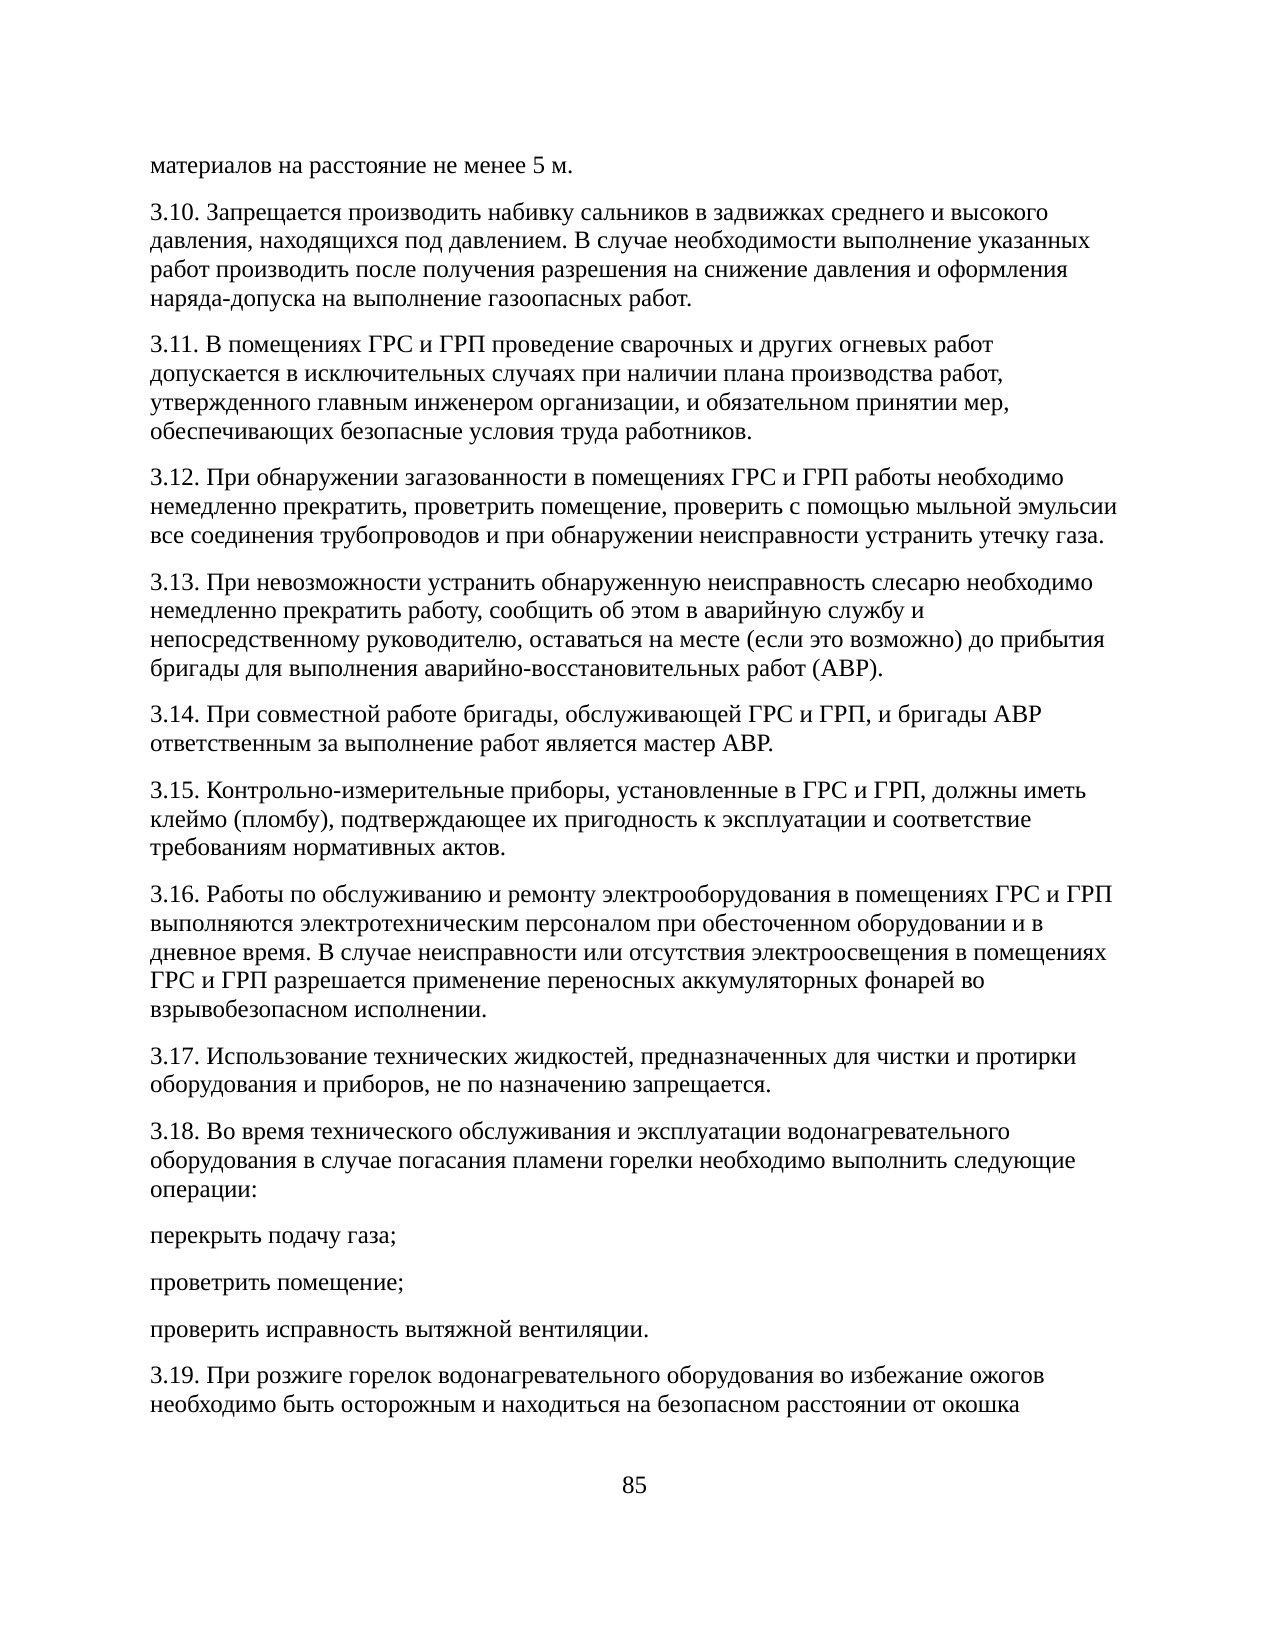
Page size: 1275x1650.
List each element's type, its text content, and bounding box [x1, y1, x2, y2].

text 3.13. При невозможности устранить обнаруженную неисправность слесарю необходимо немедленно прекратить работу, сообщить об этом в аварийную службу и непосредственному руководителю, оставаться на месте (если это возможно) до прибытия бригады для выполнения аварийно-восстановительных работ (АВР). [150, 567, 1125, 682]
text перекрыть подачу газа; [150, 1220, 1125, 1249]
text 3.14. При совместной работе бригады, обслуживающей ГРС и ГРП, и бригады АВР ответственным за выполнение работ является мастер АВР. [150, 699, 1125, 757]
text 3.18. Во время технического обслуживания и эксплуатации водонагревательного оборудования в случае погасания пламени горелки необходимо выполнить следующие операции: [150, 1116, 1125, 1202]
text 3.16. Работы по обслуживанию и ремонту электрооборудования в помещениях ГРС и ГРП выполняются электротехническим персоналом при обесточенном оборудовании и в дневное время. В случае неисправности или отсутствия электроосвещения в помещениях ГРС и ГРП разрешается применение переносных аккумуляторных фонарей во взрывобезопасном исполнении. [150, 879, 1125, 1023]
text проверить исправность вытяжной вентиляции. [150, 1314, 1125, 1342]
text 3.19. При розжиге горелок водонагревательного оборудования во избежание ожогов необходимо быть осторожным и находиться на безопасном расстоянии от окошка [150, 1360, 1125, 1418]
text материалов на расстояние не менее 5 м. [150, 150, 1125, 179]
text 3.17. Использование технических жидкостей, предназначенных для чистки и протирки оборудования и приборов, не по назначению запрещается. [150, 1041, 1125, 1098]
text 3.12. При обнаружении загазованности в помещениях ГРС и ГРП работы необходимо немедленно прекратить, проветрить помещение, проверить с помощью мыльной эмульсии все соединения трубопроводов и при обнаружении неисправности устранить утечку газа. [150, 462, 1125, 549]
text 3.10. Запрещается производить набивку сальников в задвижках среднего и высокого давления, находящихся под давлением. В случае необходимости выполнение указанных работ производить после получения разрешения на снижение давления и оформления наряда-допуска на выполнение газоопасных работ. [150, 197, 1125, 312]
text 3.11. В помещениях ГРС и ГРП проведение сварочных и других огневых работ допускается в исключительных случаях при наличии плана производства работ, утвержденного главным инженером организации, и обязательном принятии мер, обеспечивающих безопасные условия труда работников. [150, 329, 1125, 444]
text проветрить помещение; [150, 1267, 1125, 1296]
text 3.15. Контрольно-измерительные приборы, установленные в ГРС и ГРП, должны иметь клеймо (пломбу), подтверждающее их пригодность к эксплуатации и соответствие требованиям нормативных актов. [150, 775, 1125, 861]
